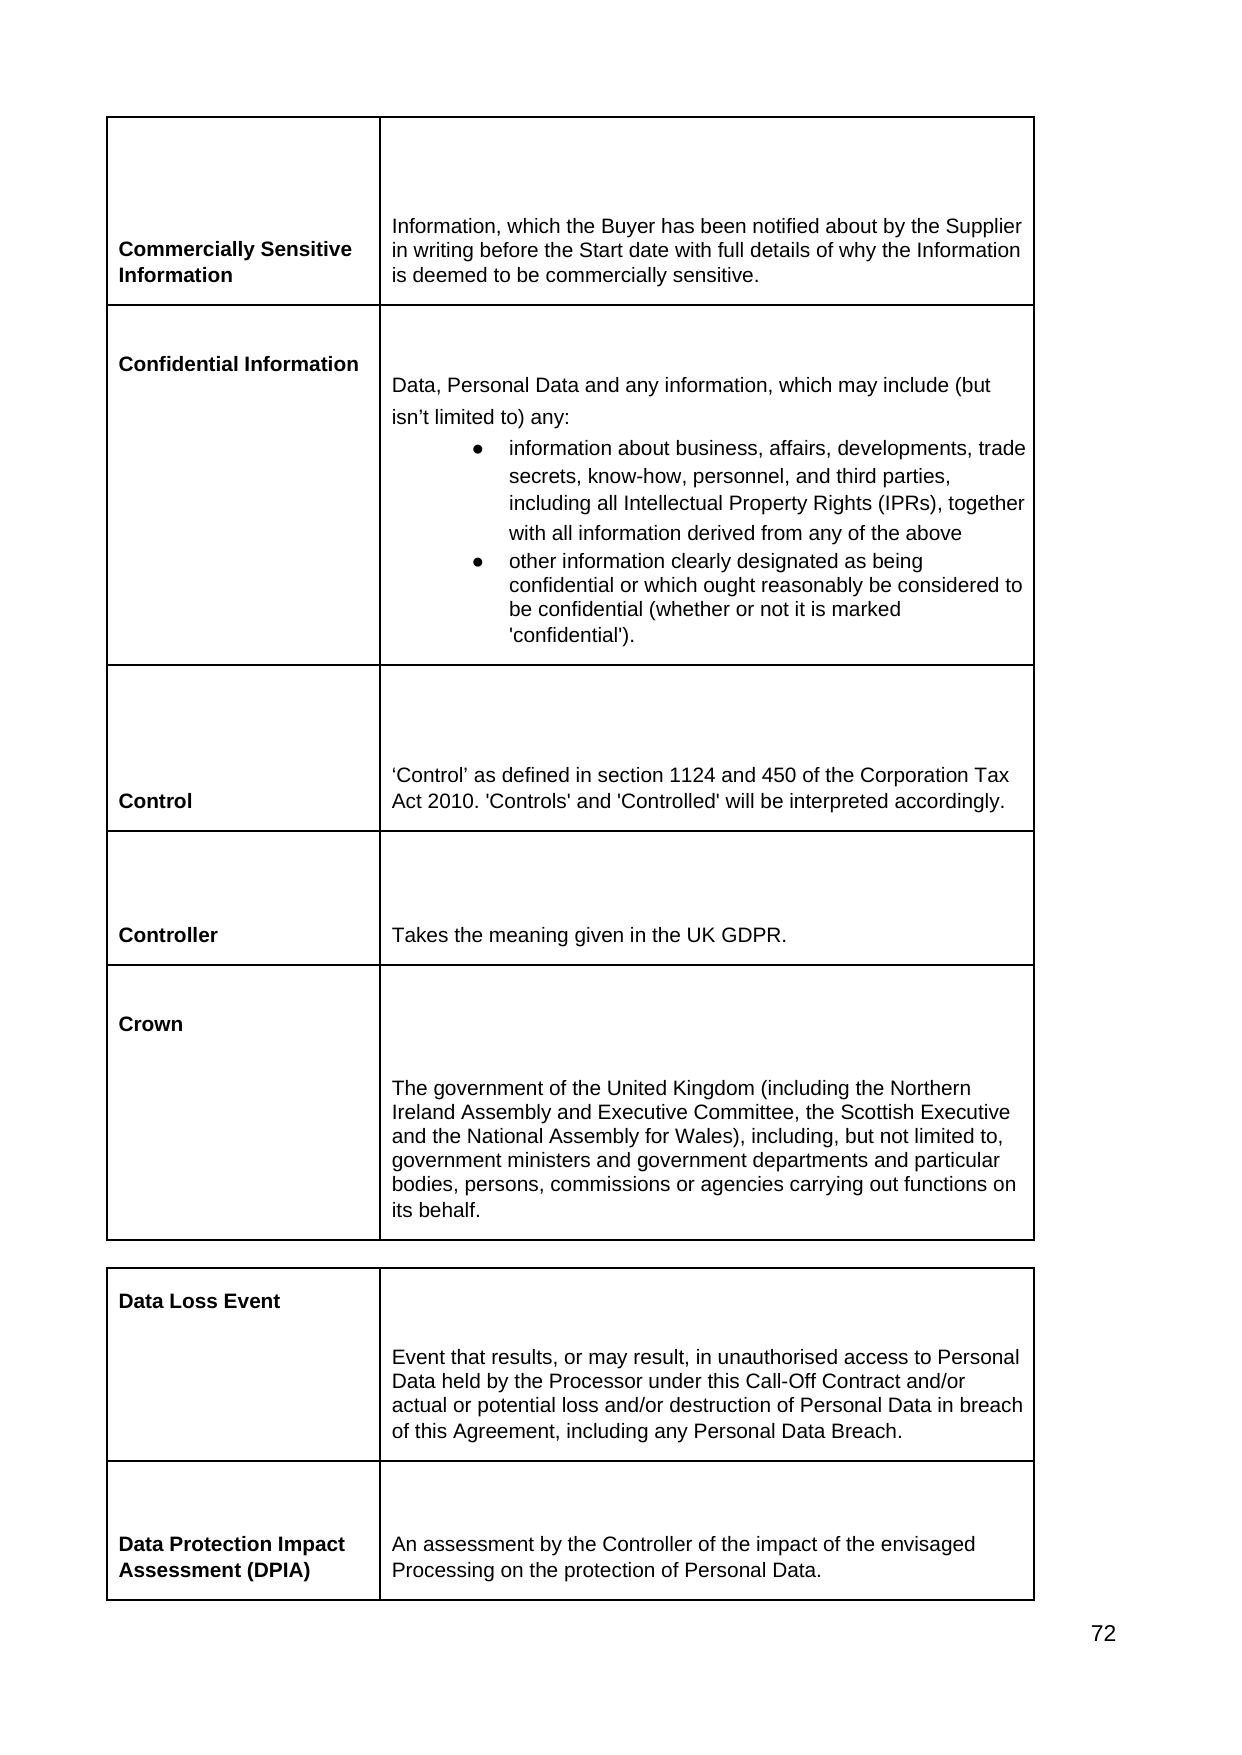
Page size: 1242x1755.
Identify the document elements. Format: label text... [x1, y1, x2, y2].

table_cell Takes the meaning given in the UK GDPR. [381, 832, 1033, 964]
table_cell Crown [108, 966, 379, 1239]
table_cell Controller [108, 832, 379, 964]
table_cell An assessment by the Controller of the impact of the envisaged Processing on the protection of Personal Data. [381, 1462, 1033, 1599]
table_cell Data, Personal Data and any information, which may include (but isn’t limited to) any: information about business, affairs, developments, trade secrets, know-how, personnel, and third parties, including all Intellectual Property Rights (IPRs), together with all information derived from any of the above other information clearly designated as being confidential or which ought reasonably be considered to be confidential (whether or not it is marked 'confidential'). [381, 306, 1033, 664]
table_cell The government of the United Kingdom (including the Northern Ireland Assembly and Executive Committee, the Scottish Executive and the National Assembly for Wales), including, but not limited to, government ministers and government departments and particular bodies, persons, commissions or agencies carrying out functions on its behalf. [381, 966, 1033, 1239]
table_cell Control [108, 666, 379, 829]
table_header Data Loss Event [108, 1269, 379, 1460]
table_header Event that results, or may result, in unauthorised access to Personal Data held by the Processor under this Call-Off Contract and/or actual or potential loss and/or destruction of Personal Data in breach of this Agreement, including any Personal Data Breach. [381, 1269, 1033, 1460]
table_cell Information, which the Buyer has been notified about by the Supplier in writing before the Start date with full details of why the Information is deemed to be commercially sensitive. [381, 118, 1033, 304]
table_cell Commercially Sensitive Information [108, 118, 379, 304]
table_cell ‘Control’ as defined in section 1124 and 450 of the Corporation Tax Act 2010. 'Controls' and 'Controlled' will be interpreted accordingly. [381, 666, 1033, 829]
table_cell Confidential Information [108, 306, 379, 664]
table_cell Data Protection Impact Assessment (DPIA) [108, 1462, 379, 1599]
